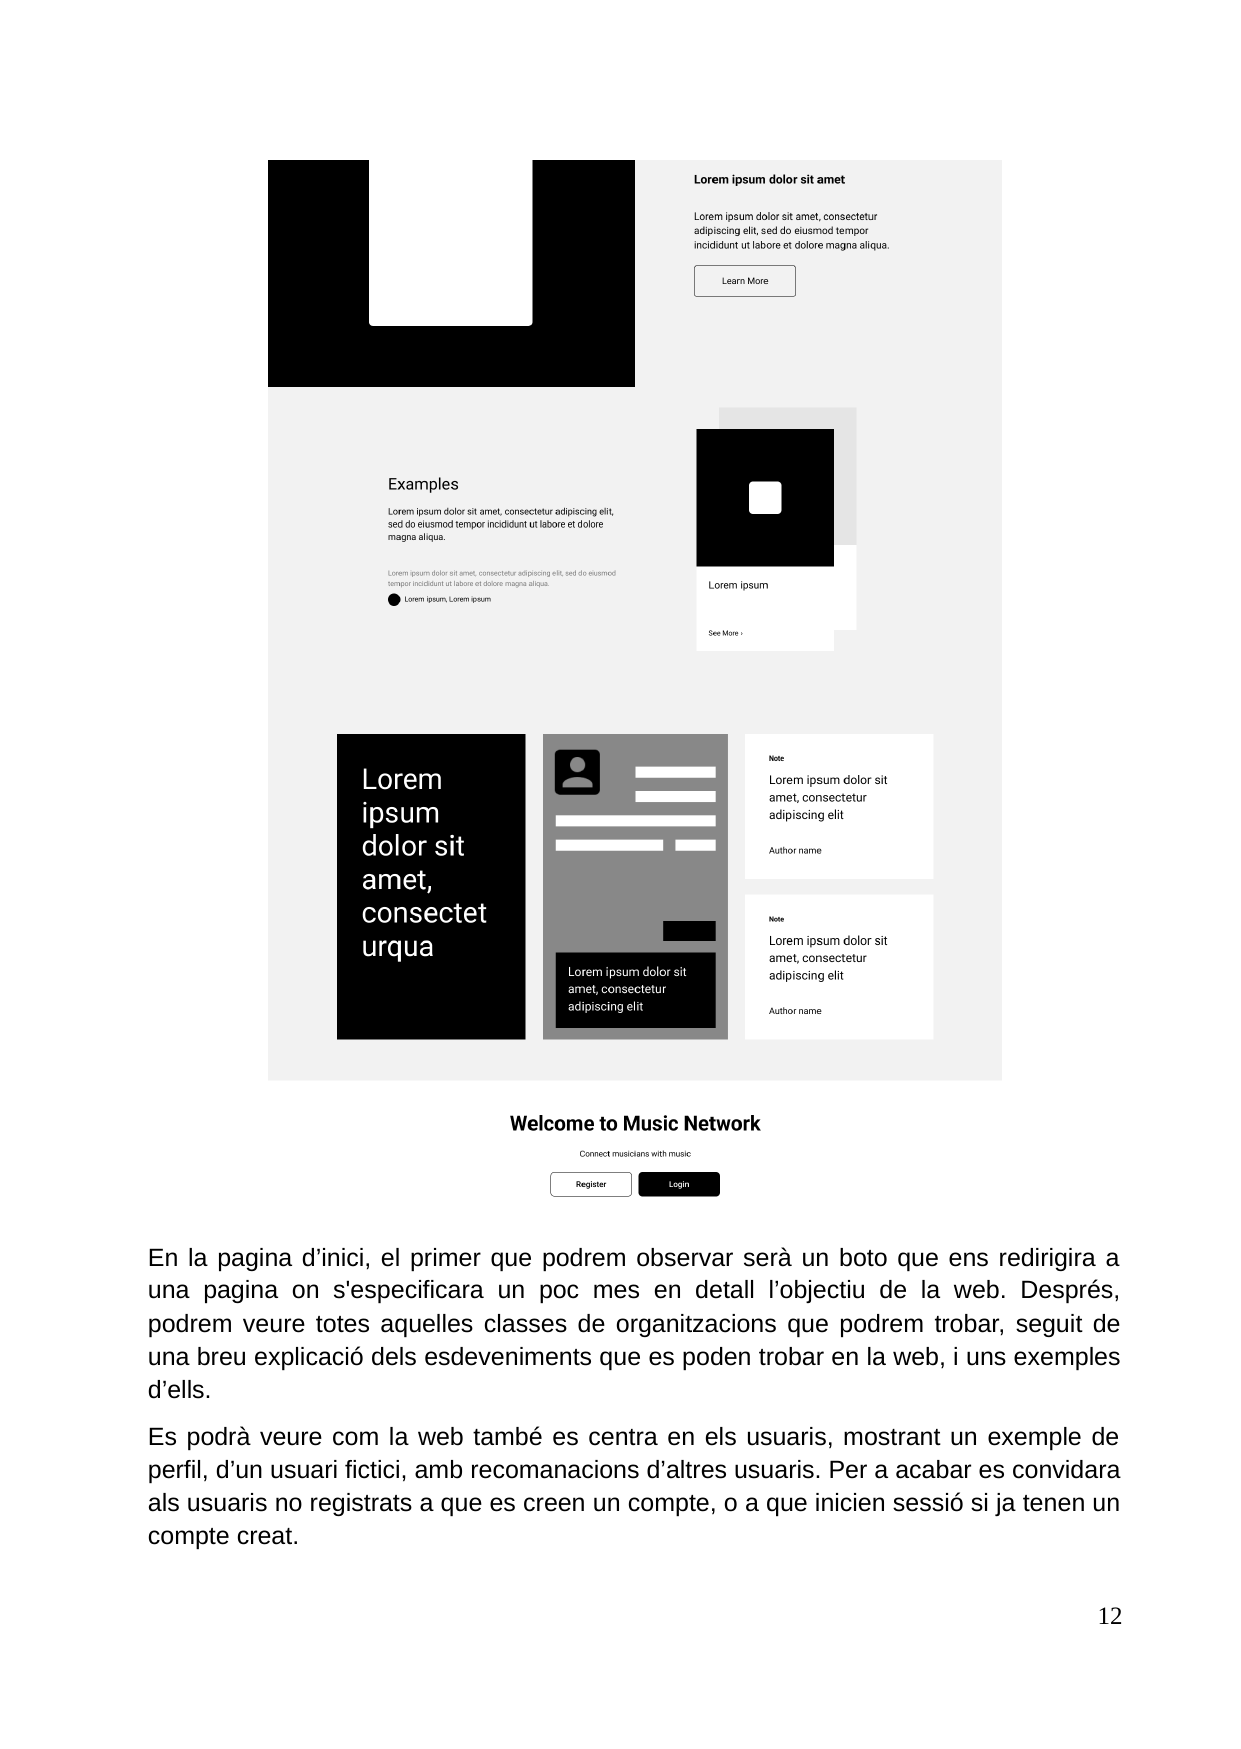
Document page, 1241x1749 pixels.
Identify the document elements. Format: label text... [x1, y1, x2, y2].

text En la pagina d’inici, el primer que podrem observar serà un boto que ens redirigira a una pagina on s'especificara un poc mes en detall l’objectiu de la web. Després, podrem veure totes aquelles classes de organitzacions que podrem trobar, seguit de una breu explicació dels esdeveniments que es poden trobar en la web, i uns exemples d’ells. [148, 1242, 1122, 1403]
picture [268, 1128, 1002, 1203]
text Es podrà veure com la web també es centra en els usuaris, mostrant un exemple de perfil, d’un usuari fictici, amb recomanacions d’altres usuaris. Per a acabar es convidara als usuaris no registrats a que es creen un compte, o a que inicien sessió si ja tenen un compte creat. [148, 1422, 1122, 1550]
